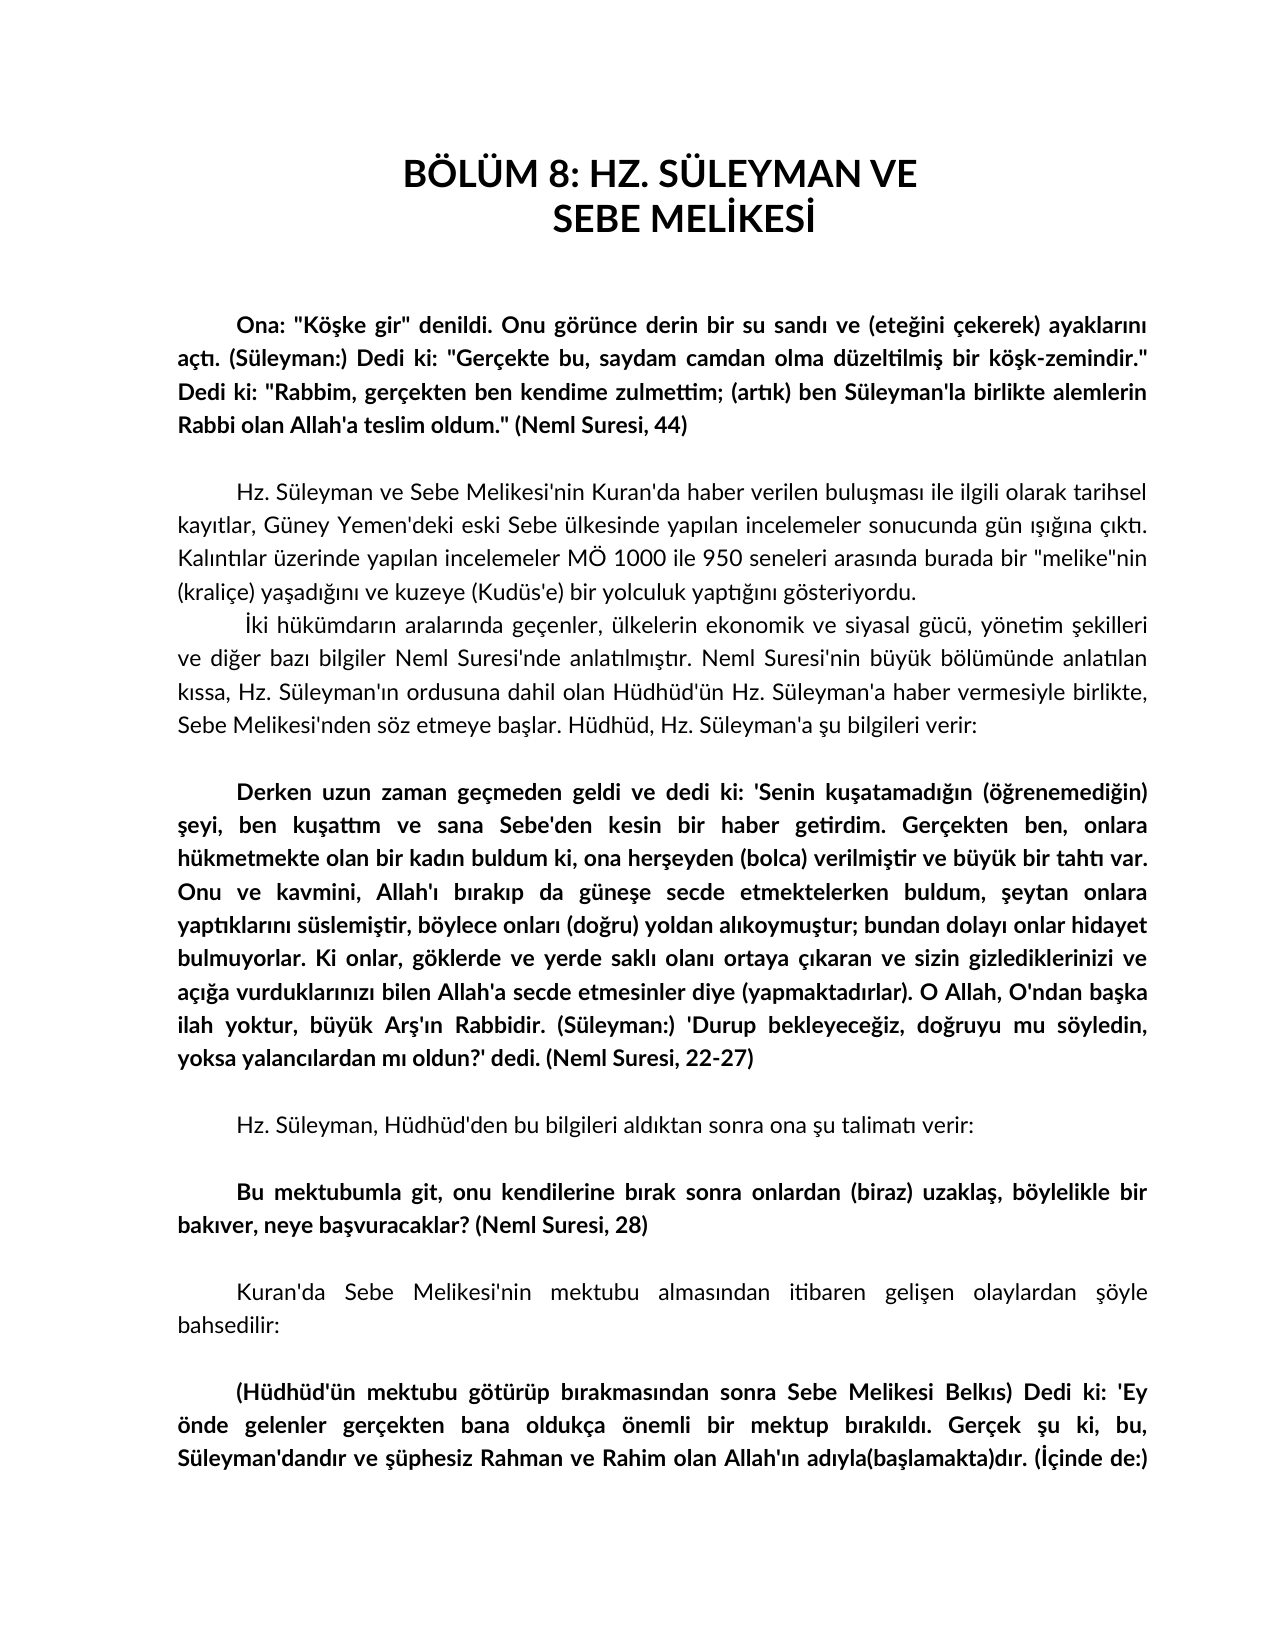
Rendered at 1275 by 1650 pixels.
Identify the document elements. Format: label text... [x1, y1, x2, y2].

text Bu mektubumla git, onu kendilerine bırak sonra onlardan (biraz) uzaklaş, böylelikle bir bakıver, neye başvuracaklar? (Neml Suresi, 28) [177, 1173, 1149, 1240]
text Derken uzun zaman geçmeden geldi ve dedi ki: 'Senin kuşatamadığın (öğrenemediğin) şeyi, ben kuşattım ve sana Sebe'den kesin bir haber getirdim. Gerçekten ben, onlara hükmetmekte olan bir kadın buldum ki, ona herşeyden (bolca) verilmiştir ve büyük bir tahtı var. Onu ve kavmini, Allah'ı bırakıp da güneşe secde etmektelerken buldum, şeytan onlara yaptıklarını süslemiştir, böylece onları (doğru) yoldan alıkoymuştur; bundan dolayı onlar hidayet bulmuyorlar. Ki onlar, göklerde ve yerde saklı olanı ortaya çıkaran ve sizin gizlediklerinizi ve açığa vurduklarınızı bilen Allah'a secde etmesinler diye (yapmaktadırlar). O Allah, O'ndan başka ilah yoktur, büyük Arş'ın Rabbidir. (Süleyman:) 'Durup bekleyeceğiz, doğruyu mu söyledin, yoksa yalancılardan mı oldun?' dedi. (Neml Suresi, 22-27) [177, 773, 1149, 1073]
subtitle BÖLÜM 8: HZ. SÜLEYMAN VE [327, 150, 1149, 195]
text Ona: "Köşke gir" denildi. Onu görünce derin bir su sandı ve (eteğini çekerek) ayaklarını açtı. (Süleyman:) Dedi ki: "Gerçekte bu, saydam camdan olma düzeltilmiş bir köşk-zemindir." Dedi ki: "Rabbim, gerçekten ben kendime zulmettim; (artık) ben Süleyman'la birlikte alemlerin Rabbi olan Allah'a teslim oldum." (Neml Suresi, 44) [177, 307, 1149, 440]
text Hz. Süleyman, Hüdhüd'den bu bilgileri aldıktan sonra ona şu talimatı verir: [177, 1107, 1149, 1140]
text İki hükümdarın aralarında geçenler, ülkelerin ekonomik ve siyasal gücü, yönetim şekilleri ve diğer bazı bilgiler Neml Suresi'nde anlatılmıştır. Neml Suresi'nin büyük bölümünde anlatılan kıssa, Hz. Süleyman'ın ordusuna dahil olan Hüdhüd'ün Hz. Süleyman'a haber vermesiyle birlikte, Sebe Melikesi'nden söz etmeye başlar. Hüdhüd, Hz. Süleyman'a şu bilgileri verir: [177, 607, 1149, 740]
text Hz. Süleyman ve Sebe Melikesi'nin Kuran'da haber verilen buluşması ile ilgili olarak tarihsel kayıtlar, Güney Yemen'deki eski Sebe ülkesinde yapılan incelemeler sonucunda gün ışığına çıktı. Kalıntılar üzerinde yapılan incelemeler MÖ 1000 ile 950 seneleri arasında burada bir "melike"nin (kraliçe) yaşadığını ve kuzeye (Kudüs'e) bir yolculuk yaptığını gösteriyordu. [177, 473, 1149, 607]
text Kuran'da Sebe Melikesi'nin mektubu almasından itibaren gelişen olaylardan şöyle bahsedilir: [177, 1273, 1149, 1340]
text (Hüdhüd'ün mektubu götürüp bırakmasından sonra Sebe Melikesi Belkıs) Dedi ki: 'Ey önde gelenler gerçekten bana oldukça önemli bir mektup bırakıldı. Gerçek şu ki, bu, Süleyman'dandır ve şüphesiz Rahman ve Rahim olan Allah'ın adıyla(başlamakta)dır. (İçinde de:) [177, 1373, 1149, 1473]
subtitle SEBE MELİKESİ [477, 195, 1149, 240]
